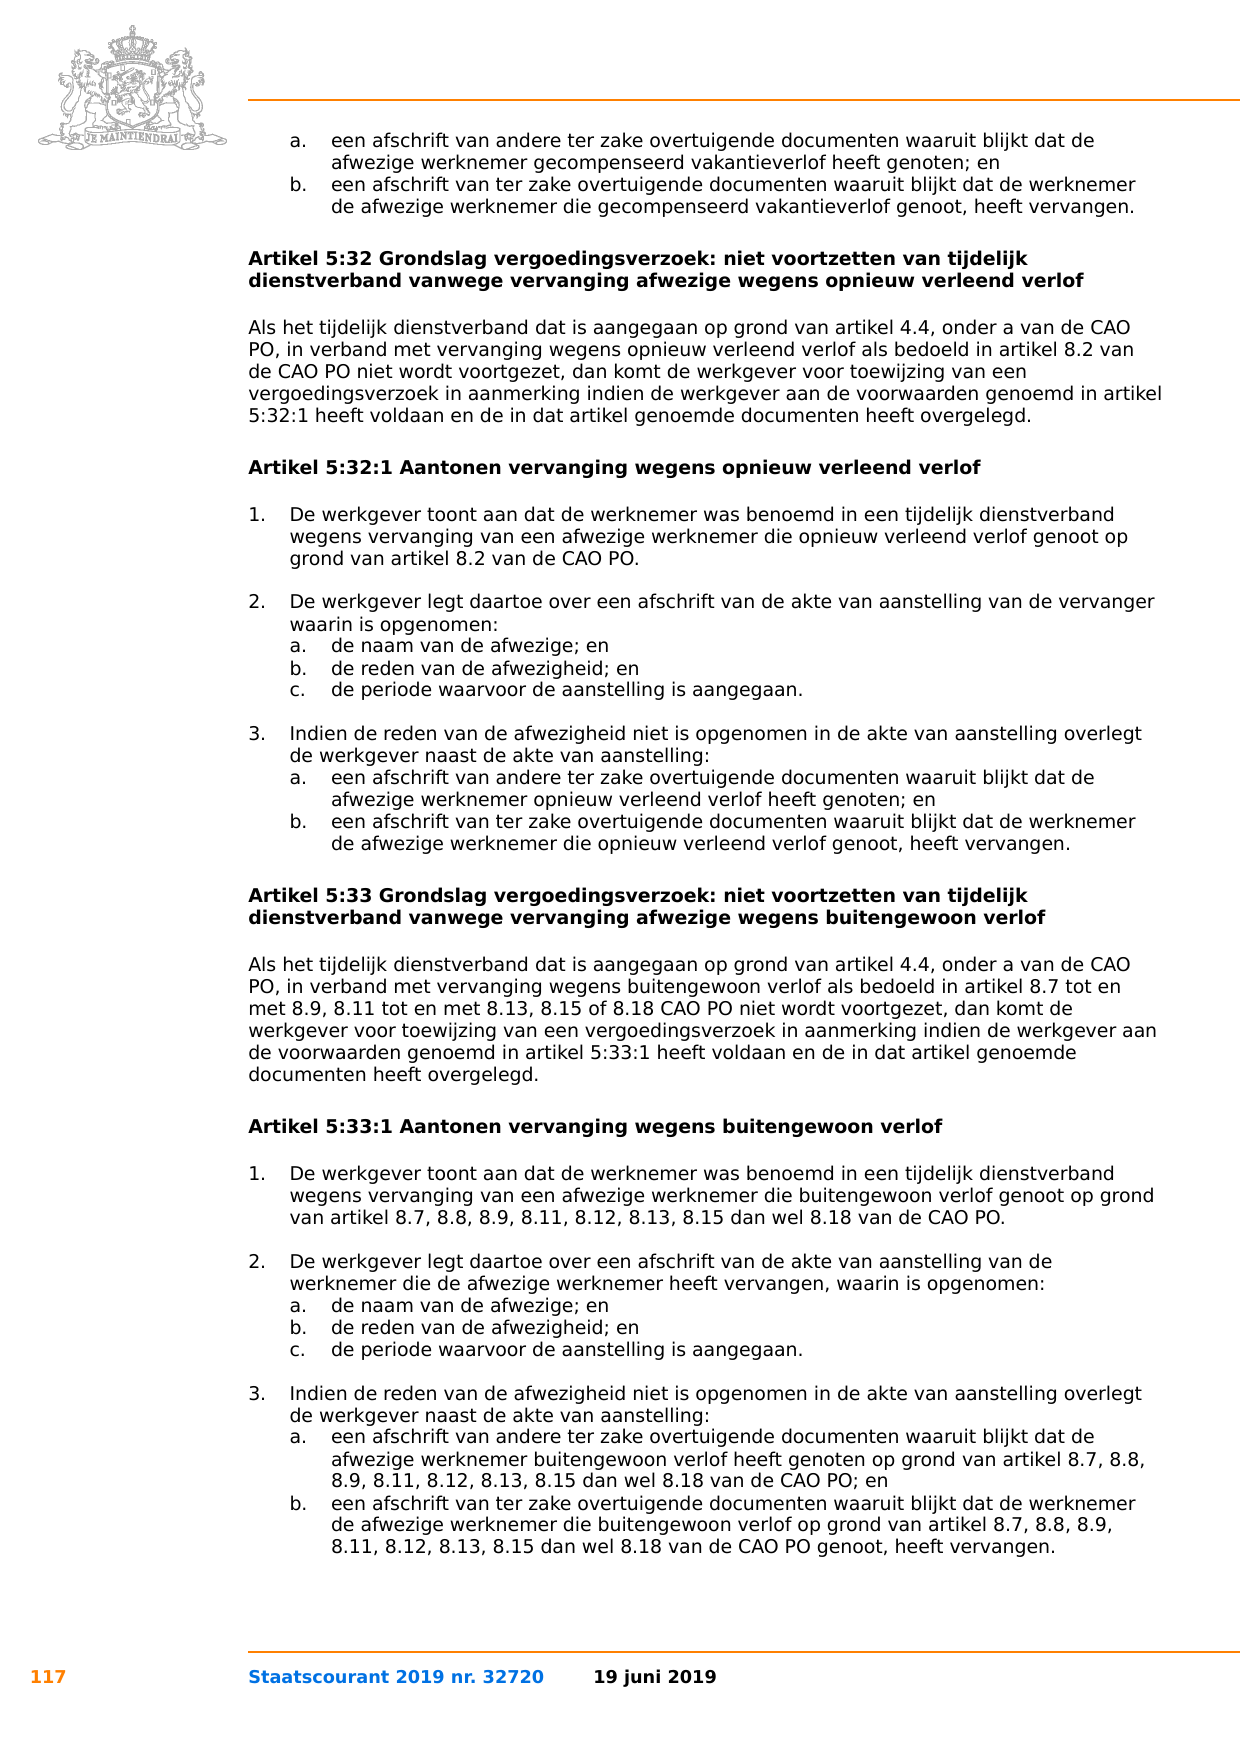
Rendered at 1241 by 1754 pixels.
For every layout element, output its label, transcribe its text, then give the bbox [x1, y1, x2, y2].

text Als het tijdelijk dienstverband dat is aangegaan op grond van artikel 4.4, onder a van de CAO PO, in verband met vervanging wegens opnieuw verleend verlof als bedoeld in artikel 8.2 van de CAO PO niet wordt voortgezet, dan komt de werkgever voor toewijzing van een vergoedingsverzoek in aanmerking indien de werkgever aan de voorwaarden genoemd in artikel 5:32:1 heeft voldaan en de in dat artikel genoemde documenten heeft overgelegd. [248, 317, 1163, 427]
text a. een afschrift van andere ter zake overtuigende documenten waaruit blijkt dat de afwezige werknemer gecompenseerd vakantieverlof heeft genoten; en [289, 130, 1163, 174]
text a. een afschrift van andere ter zake overtuigende documenten waaruit blijkt dat de afwezige werknemer opnieuw verleend verlof heeft genoten; en [289, 767, 1163, 811]
text a. de naam van de afwezige; en [289, 635, 1163, 657]
text 3. Indien de reden van de afwezigheid niet is opgenomen in de akte van aanstelling overlegt de werkgever naast de akte van aanstelling: [248, 1382, 1163, 1426]
text 2. De werkgever legt daartoe over een afschrift van de akte van aanstelling van de werknemer die de afwezige werknemer heeft vervangen, waarin is opgenomen: [248, 1251, 1163, 1295]
text b. de reden van de afwezigheid; en [289, 1317, 1163, 1339]
text b. een afschrift van ter zake overtuigende documenten waaruit blijkt dat de werknemer de afwezige werknemer die buitengewoon verlof op grond van artikel 8.7, 8.8, 8.9, 8.11, 8.12, 8.13, 8.15 dan wel 8.18 van de CAO PO genoot, heeft vervangen. [289, 1492, 1163, 1558]
text b. een afschrift van ter zake overtuigende documenten waaruit blijkt dat de werknemer de afwezige werknemer die opnieuw verleend verlof genoot, heeft vervangen. [289, 811, 1163, 855]
subtitle Artikel 5:32 Grondslag vergoedingsverzoek: niet voortzetten van tijdelijk dienstverband vanwege vervanging afwezige wegens opnieuw verleend verlof [248, 248, 1163, 292]
text 1. De werkgever toont aan dat de werknemer was benoemd in een tijdelijk dienstverband wegens vervanging van een afwezige werknemer die opnieuw verleend verlof genoot op grond van artikel 8.2 van de CAO PO. [248, 504, 1163, 569]
text c. de periode waarvoor de aanstelling is aangegaan. [289, 679, 1163, 701]
text Als het tijdelijk dienstverband dat is aangegaan op grond van artikel 4.4, onder a van de CAO PO, in verband met vervanging wegens buitengewoon verlof als bedoeld in artikel 8.7 tot en met 8.9, 8.11 tot en met 8.13, 8.15 of 8.18 CAO PO niet wordt voortgezet, dan komt de werkgever voor toewijzing van een vergoedingsverzoek in aanmerking indien de werkgever aan de voorwaarden genoemd in artikel 5:33:1 heeft voldaan en de in dat artikel genoemde documenten heeft overgelegd. [248, 954, 1163, 1086]
text b. een afschrift van ter zake overtuigende documenten waaruit blijkt dat de werknemer de afwezige werknemer die gecompenseerd vakantieverlof genoot, heeft vervangen. [289, 174, 1163, 218]
text a. de naam van de afwezige; en [289, 1295, 1163, 1317]
subtitle Artikel 5:33 Grondslag vergoedingsverzoek: niet voortzetten van tijdelijk dienstverband vanwege vervanging afwezige wegens buitengewoon verlof [248, 885, 1163, 929]
subtitle Artikel 5:32:1 Aantonen vervanging wegens opnieuw verleend verlof [248, 457, 1163, 479]
text b. de reden van de afwezigheid; en [289, 657, 1163, 679]
text 1. De werkgever toont aan dat de werknemer was benoemd in een tijdelijk dienstverband wegens vervanging van een afwezige werknemer die buitengewoon verlof genoot op grond van artikel 8.7, 8.8, 8.9, 8.11, 8.12, 8.13, 8.15 dan wel 8.18 van de CAO PO. [248, 1163, 1163, 1229]
text 2. De werkgever legt daartoe over een afschrift van de akte van aanstelling van de vervanger waarin is opgenomen: [248, 591, 1163, 635]
subtitle Artikel 5:33:1 Aantonen vervanging wegens buitengewoon verlof [248, 1116, 1163, 1138]
text a. een afschrift van andere ter zake overtuigende documenten waaruit blijkt dat de afwezige werknemer buitengewoon verlof heeft genoten op grond van artikel 8.7, 8.8, 8.9, 8.11, 8.12, 8.13, 8.15 dan wel 8.18 van de CAO PO; en [289, 1426, 1163, 1492]
text 3. Indien de reden van de afwezigheid niet is opgenomen in de akte van aanstelling overlegt de werkgever naast de akte van aanstelling: [248, 723, 1163, 767]
text c. de periode waarvoor de aanstelling is aangegaan. [289, 1339, 1163, 1361]
picture [38, 25, 227, 150]
